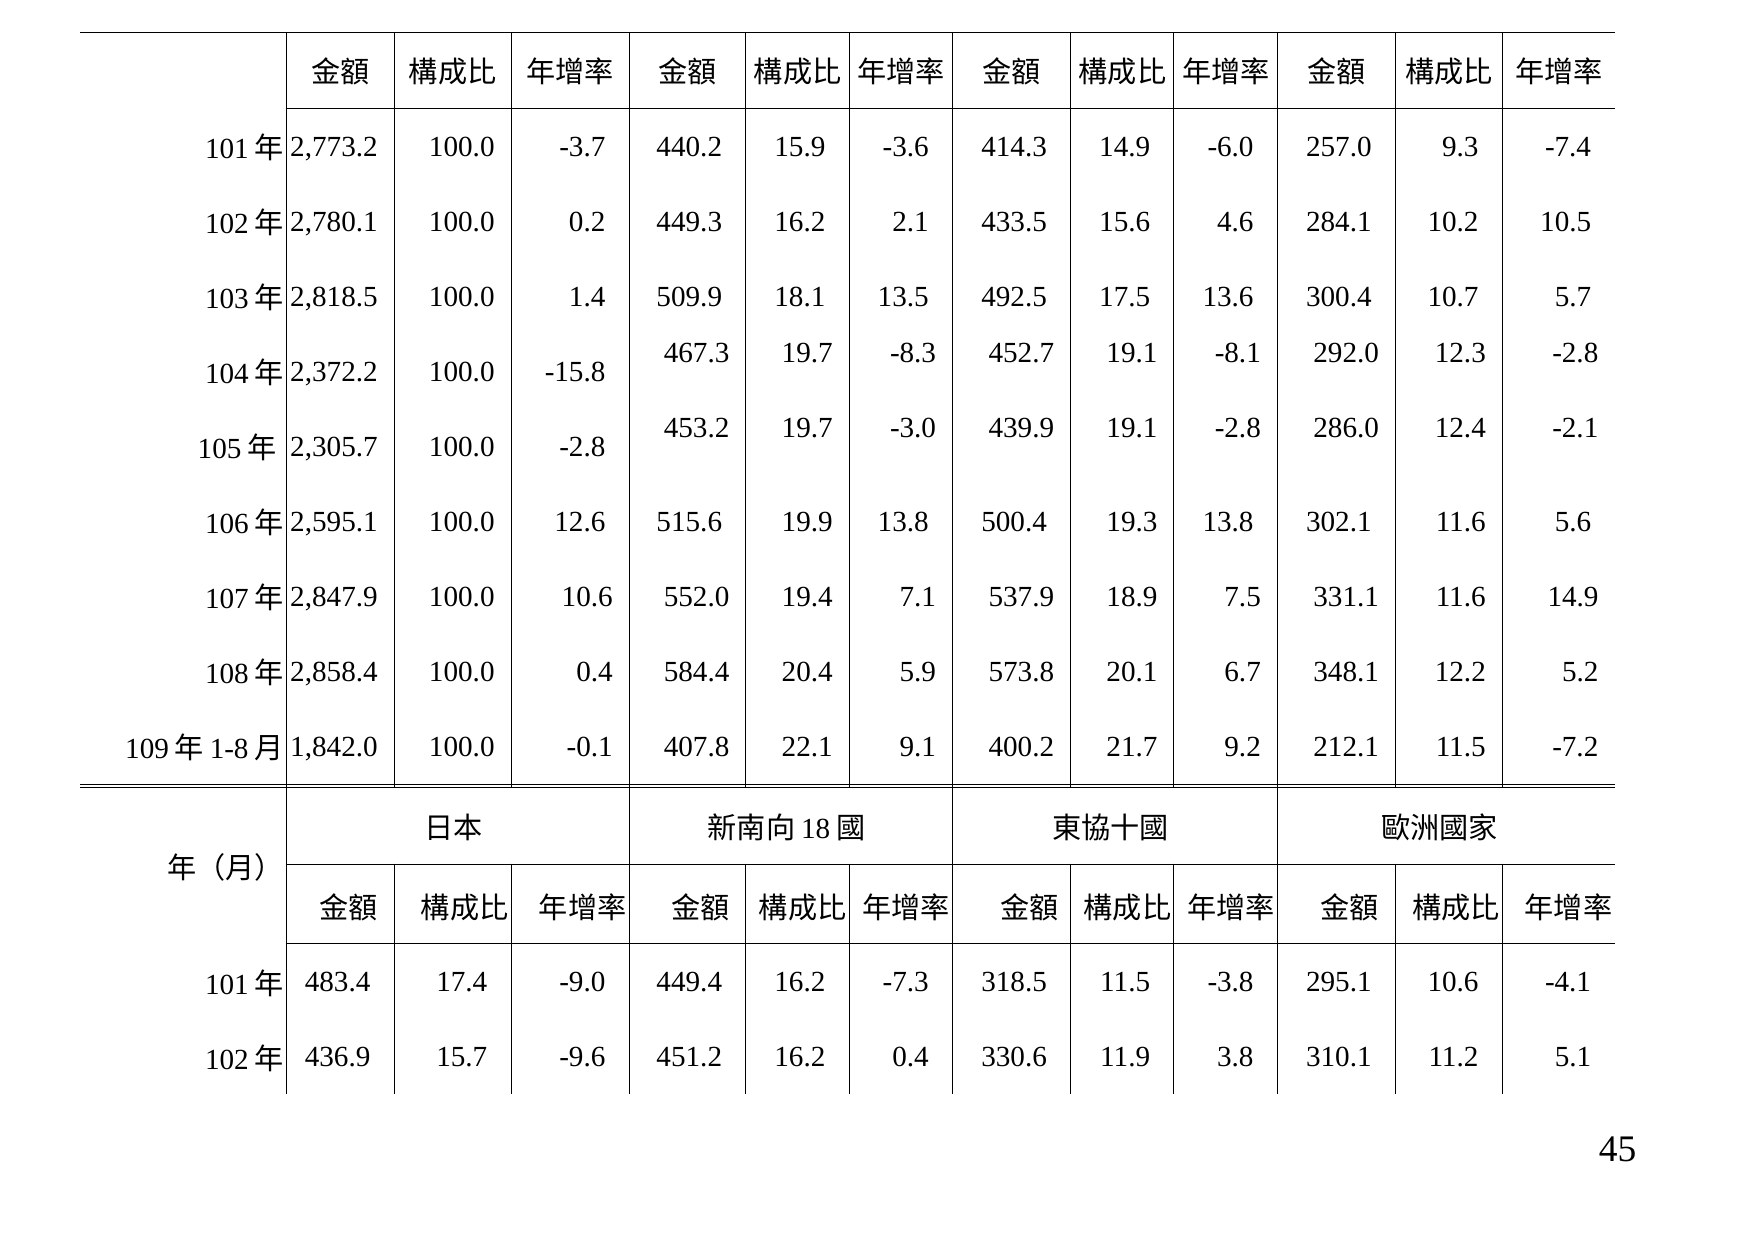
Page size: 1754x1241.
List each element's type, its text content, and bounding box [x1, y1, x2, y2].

table_cell 103年 [80, 259, 286, 334]
table_cell 100.0 [395, 634, 511, 709]
table_cell 2,847.9 [287, 559, 394, 634]
table_cell 構成比 [395, 33, 511, 108]
table_cell 年增率 [512, 865, 629, 943]
table_cell 構成比 [1071, 865, 1173, 943]
table_cell 金額 [287, 33, 394, 108]
table_cell 451.2 [630, 1019, 745, 1094]
table_cell 331.1 [1278, 559, 1395, 634]
table_cell 284.1 [1278, 184, 1395, 259]
table_cell 金額 [1278, 33, 1395, 108]
table_cell 年增率 [850, 33, 952, 108]
table_cell -2.8 [512, 409, 629, 484]
table_cell 構成比 [1396, 33, 1502, 108]
table_cell 19.9 [746, 484, 849, 559]
table_cell 436.9 [287, 1019, 394, 1094]
table_cell 15.9 [746, 109, 849, 184]
table_cell -3.0 [850, 409, 952, 484]
table_cell 453.2 [630, 409, 745, 484]
table_cell 433.5 [953, 184, 1070, 259]
table_cell 100.0 [395, 709, 511, 784]
table_cell 3.8 [1174, 1019, 1277, 1094]
table_cell 11.2 [1396, 1019, 1502, 1094]
table_cell 21.7 [1071, 709, 1173, 784]
table_cell 10.6 [512, 559, 629, 634]
table_cell 17.5 [1071, 259, 1173, 334]
table_cell -9.6 [512, 1019, 629, 1094]
table_cell 414.3 [953, 109, 1070, 184]
table_cell 13.8 [1174, 484, 1277, 559]
table_cell 19.7 [746, 334, 849, 409]
table_cell 4.6 [1174, 184, 1277, 259]
table_cell 金額 [287, 865, 394, 943]
table_cell 東協十國 [953, 788, 1277, 863]
table_cell 407.8 [630, 709, 745, 784]
table_cell 18.9 [1071, 559, 1173, 634]
table_cell 年（月） [80, 788, 286, 943]
table_cell 2,595.1 [287, 484, 394, 559]
table_cell 300.4 [1278, 259, 1395, 334]
table_cell 年增率 [1174, 865, 1277, 943]
table_cell 11.6 [1396, 484, 1502, 559]
table_cell 年增率 [850, 865, 952, 943]
table_cell 14.9 [1503, 559, 1615, 634]
table_cell 105年 [80, 409, 286, 484]
table_cell 13.6 [1174, 259, 1277, 334]
table_cell 2,773.2 [287, 109, 394, 184]
table_cell 18.1 [746, 259, 849, 334]
table_cell 13.8 [850, 484, 952, 559]
table_cell -0.1 [512, 709, 629, 784]
table_cell 構成比 [746, 33, 849, 108]
table_cell 292.0 [1278, 334, 1395, 409]
table_cell 439.9 [953, 409, 1070, 484]
table_cell 492.5 [953, 259, 1070, 334]
table_cell 302.1 [1278, 484, 1395, 559]
table_cell -2.8 [1503, 334, 1615, 409]
table_cell 11.6 [1396, 559, 1502, 634]
table_cell 構成比 [1396, 865, 1502, 943]
table_cell 年增率 [1503, 865, 1615, 943]
table_cell 金額 [953, 865, 1070, 943]
table_cell 108年 [80, 634, 286, 709]
table_cell 12.4 [1396, 409, 1502, 484]
table_cell 12.3 [1396, 334, 1502, 409]
table_cell 2,858.4 [287, 634, 394, 709]
table_cell 1,842.0 [287, 709, 394, 784]
table_cell 2.1 [850, 184, 952, 259]
table_cell 330.6 [953, 1019, 1070, 1094]
table_cell -2.1 [1503, 409, 1615, 484]
table_cell 19.1 [1071, 409, 1173, 484]
table_cell 100.0 [395, 559, 511, 634]
table_cell 318.5 [953, 944, 1070, 1019]
table_cell 5.7 [1503, 259, 1615, 334]
table_cell 449.3 [630, 184, 745, 259]
table_cell 348.1 [1278, 634, 1395, 709]
table_cell 10.2 [1396, 184, 1502, 259]
table_cell -2.8 [1174, 409, 1277, 484]
table_cell 1.4 [512, 259, 629, 334]
table_cell 515.6 [630, 484, 745, 559]
table_cell 257.0 [1278, 109, 1395, 184]
table_cell 537.9 [953, 559, 1070, 634]
table_cell 16.2 [746, 184, 849, 259]
table_cell 452.7 [953, 334, 1070, 409]
table_cell 5.6 [1503, 484, 1615, 559]
table_cell 金額 [630, 865, 745, 943]
table_cell 101年 [80, 943, 286, 1019]
table_cell 2,305.7 [287, 409, 394, 484]
table_cell 100.0 [395, 184, 511, 259]
table_cell -6.0 [1174, 109, 1277, 184]
table_cell 104年 [80, 334, 286, 409]
table_cell 10.6 [1396, 944, 1502, 1019]
table_cell 金額 [953, 33, 1070, 108]
table_cell 6.7 [1174, 634, 1277, 709]
table_cell 5.1 [1503, 1019, 1615, 1094]
table_cell 構成比 [1071, 33, 1173, 108]
table_cell 9.1 [850, 709, 952, 784]
table_cell 0.4 [850, 1019, 952, 1094]
table_cell 日本 [287, 788, 629, 863]
table_cell -4.1 [1503, 944, 1615, 1019]
table_cell 15.7 [395, 1019, 511, 1094]
table_cell 483.4 [287, 944, 394, 1019]
table_cell 310.1 [1278, 1019, 1395, 1094]
table_cell 19.7 [746, 409, 849, 484]
table_cell 0.2 [512, 184, 629, 259]
table_cell -7.4 [1503, 109, 1615, 184]
table_cell 19.4 [746, 559, 849, 634]
table_cell 107年 [80, 559, 286, 634]
table_cell 100.0 [395, 259, 511, 334]
table_header [80, 33, 286, 108]
table_cell 100.0 [395, 484, 511, 559]
table_cell 16.2 [746, 944, 849, 1019]
table_cell 7.1 [850, 559, 952, 634]
table_cell 5.2 [1503, 634, 1615, 709]
table_cell 19.3 [1071, 484, 1173, 559]
table_cell 100.0 [395, 109, 511, 184]
table_cell -15.8 [512, 334, 629, 409]
table_cell -7.3 [850, 944, 952, 1019]
table_cell 年增率 [1174, 33, 1277, 108]
table_cell 9.2 [1174, 709, 1277, 784]
table_cell 15.6 [1071, 184, 1173, 259]
table_cell 12.6 [512, 484, 629, 559]
table_cell 11.9 [1071, 1019, 1173, 1094]
table_cell 22.1 [746, 709, 849, 784]
table_cell -3.6 [850, 109, 952, 184]
table_cell -3.7 [512, 109, 629, 184]
table_cell 286.0 [1278, 409, 1395, 484]
table_cell 500.4 [953, 484, 1070, 559]
table_cell 13.5 [850, 259, 952, 334]
table_cell 11.5 [1396, 709, 1502, 784]
table_cell -7.2 [1503, 709, 1615, 784]
table_cell -3.8 [1174, 944, 1277, 1019]
table_cell 109年1-8月 [80, 709, 286, 784]
table_cell 101年 [80, 108, 286, 184]
table_cell 440.2 [630, 109, 745, 184]
table_cell -9.0 [512, 944, 629, 1019]
table_cell 552.0 [630, 559, 745, 634]
table_cell 7.5 [1174, 559, 1277, 634]
table_cell 年增率 [1503, 33, 1615, 108]
table_cell 20.1 [1071, 634, 1173, 709]
table_cell 歐洲國家 [1278, 788, 1615, 863]
table_cell 2,818.5 [287, 259, 394, 334]
table_cell 金額 [630, 33, 745, 108]
table_cell 年增率 [512, 33, 629, 108]
table_cell 100.0 [395, 409, 511, 484]
table_cell 14.9 [1071, 109, 1173, 184]
table_cell 16.2 [746, 1019, 849, 1094]
table_cell -8.3 [850, 334, 952, 409]
table_cell 10.5 [1503, 184, 1615, 259]
table_cell 573.8 [953, 634, 1070, 709]
table_cell -8.1 [1174, 334, 1277, 409]
table_cell 0.4 [512, 634, 629, 709]
table_cell 金額 [1278, 865, 1395, 943]
table_cell 584.4 [630, 634, 745, 709]
table_cell 102年 [80, 184, 286, 259]
table_cell 構成比 [746, 865, 849, 943]
table_cell 9.3 [1396, 109, 1502, 184]
table_cell 19.1 [1071, 334, 1173, 409]
table_cell 295.1 [1278, 944, 1395, 1019]
table_cell 2,780.1 [287, 184, 394, 259]
table_cell 400.2 [953, 709, 1070, 784]
table_cell 11.5 [1071, 944, 1173, 1019]
table_cell 17.4 [395, 944, 511, 1019]
table_cell 212.1 [1278, 709, 1395, 784]
table_cell 5.9 [850, 634, 952, 709]
table_cell 2,372.2 [287, 334, 394, 409]
table_cell 20.4 [746, 634, 849, 709]
table_cell 102年 [80, 1019, 286, 1094]
table_cell 100.0 [395, 334, 511, 409]
table_cell 467.3 [630, 334, 745, 409]
table_cell 構成比 [395, 865, 511, 943]
table_cell 新南向18國 [630, 788, 952, 863]
table_cell 509.9 [630, 259, 745, 334]
table_cell 449.4 [630, 944, 745, 1019]
table_cell 106年 [80, 484, 286, 559]
table_cell 12.2 [1396, 634, 1502, 709]
table_cell 10.7 [1396, 259, 1502, 334]
